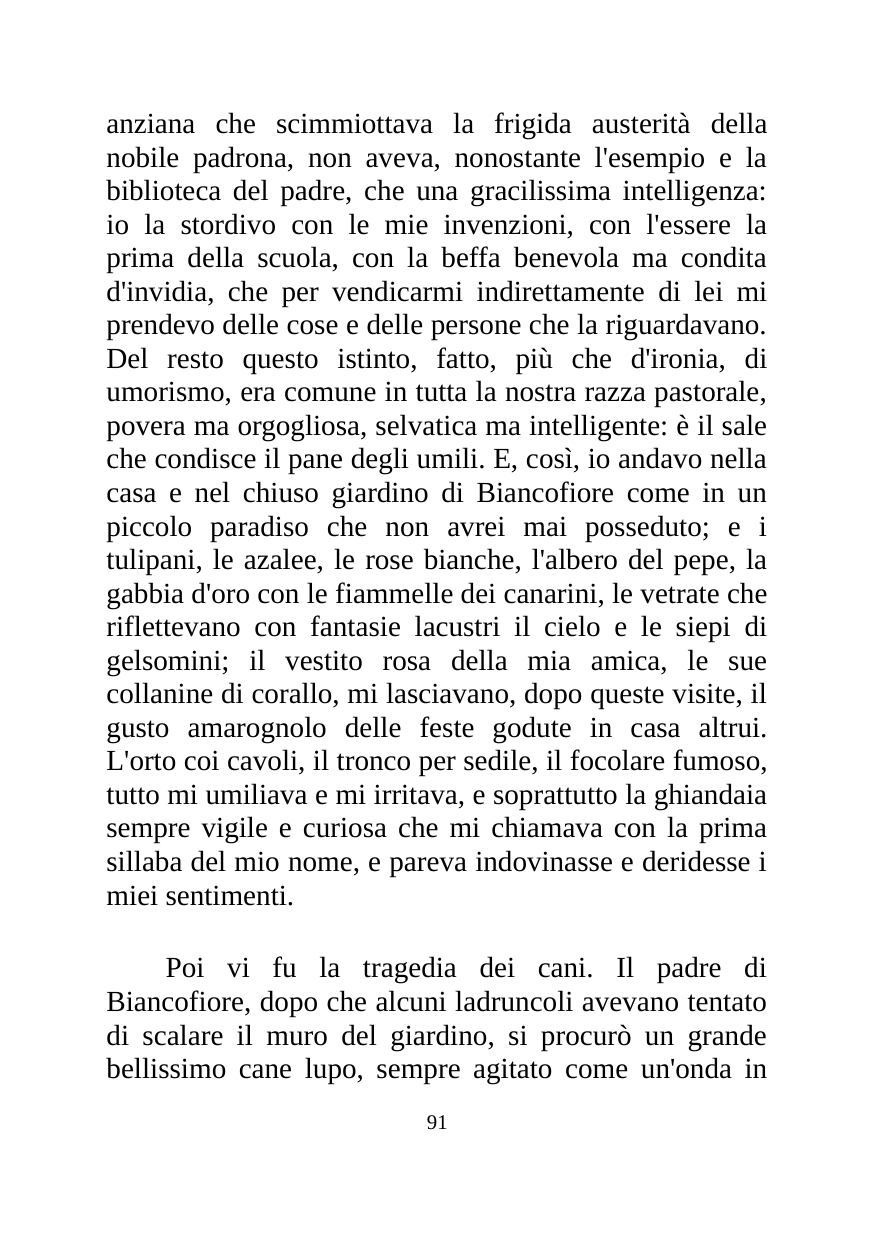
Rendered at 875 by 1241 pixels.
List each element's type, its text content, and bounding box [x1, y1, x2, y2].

text anziana che scimmiottava la frigida austerità della nobile padrona, non aveva, nonostante l'esempio e la biblioteca del padre, che una gracilissima intelligenza: io la stordivo con le mie invenzioni, con l'essere la prima della scuola, con la beffa benevola ma condita d'invidia, che per vendicarmi indirettamente di lei mi prendevo delle cose e delle persone che la riguardavano. Del resto questo istinto, fatto, più che d'ironia, di umorismo, era comune in tutta la nostra razza pastorale, povera ma orgogliosa, selvatica ma intelligente: è il sale che condisce il pane degli umili. E, così, io andavo nella casa e nel chiuso giardino di Biancofiore come in un piccolo paradiso che non avrei mai posseduto; e i tulipani, le azalee, le rose bianche, l'albero del pepe, la gabbia d'oro con le fiammelle dei canarini, le vetrate che riflettevano con fantasie lacustri il cielo e le siepi di gelsomini; il vestito rosa della mia amica, le sue collanine di corallo, mi lasciavano, dopo queste visite, il gusto amarognolo delle feste godute in casa altrui. L'orto coi cavoli, il tronco per sedile, il focolare fumoso, tutto mi umiliava e mi irritava, e soprattutto la ghiandaia sempre vigile e curiosa che mi chiamava con la prima sillaba del mio nome, e pareva indovinasse e deridesse i miei sentimenti. [106, 106, 768, 911]
text Poi vi fu la tragedia dei cani. Il padre di Biancofiore, dopo che alcuni ladruncoli avevano tentato di scalare il muro del giardino, si procurò un grande bellissimo cane lupo, sempre agitato come un'onda in [106, 951, 768, 1085]
